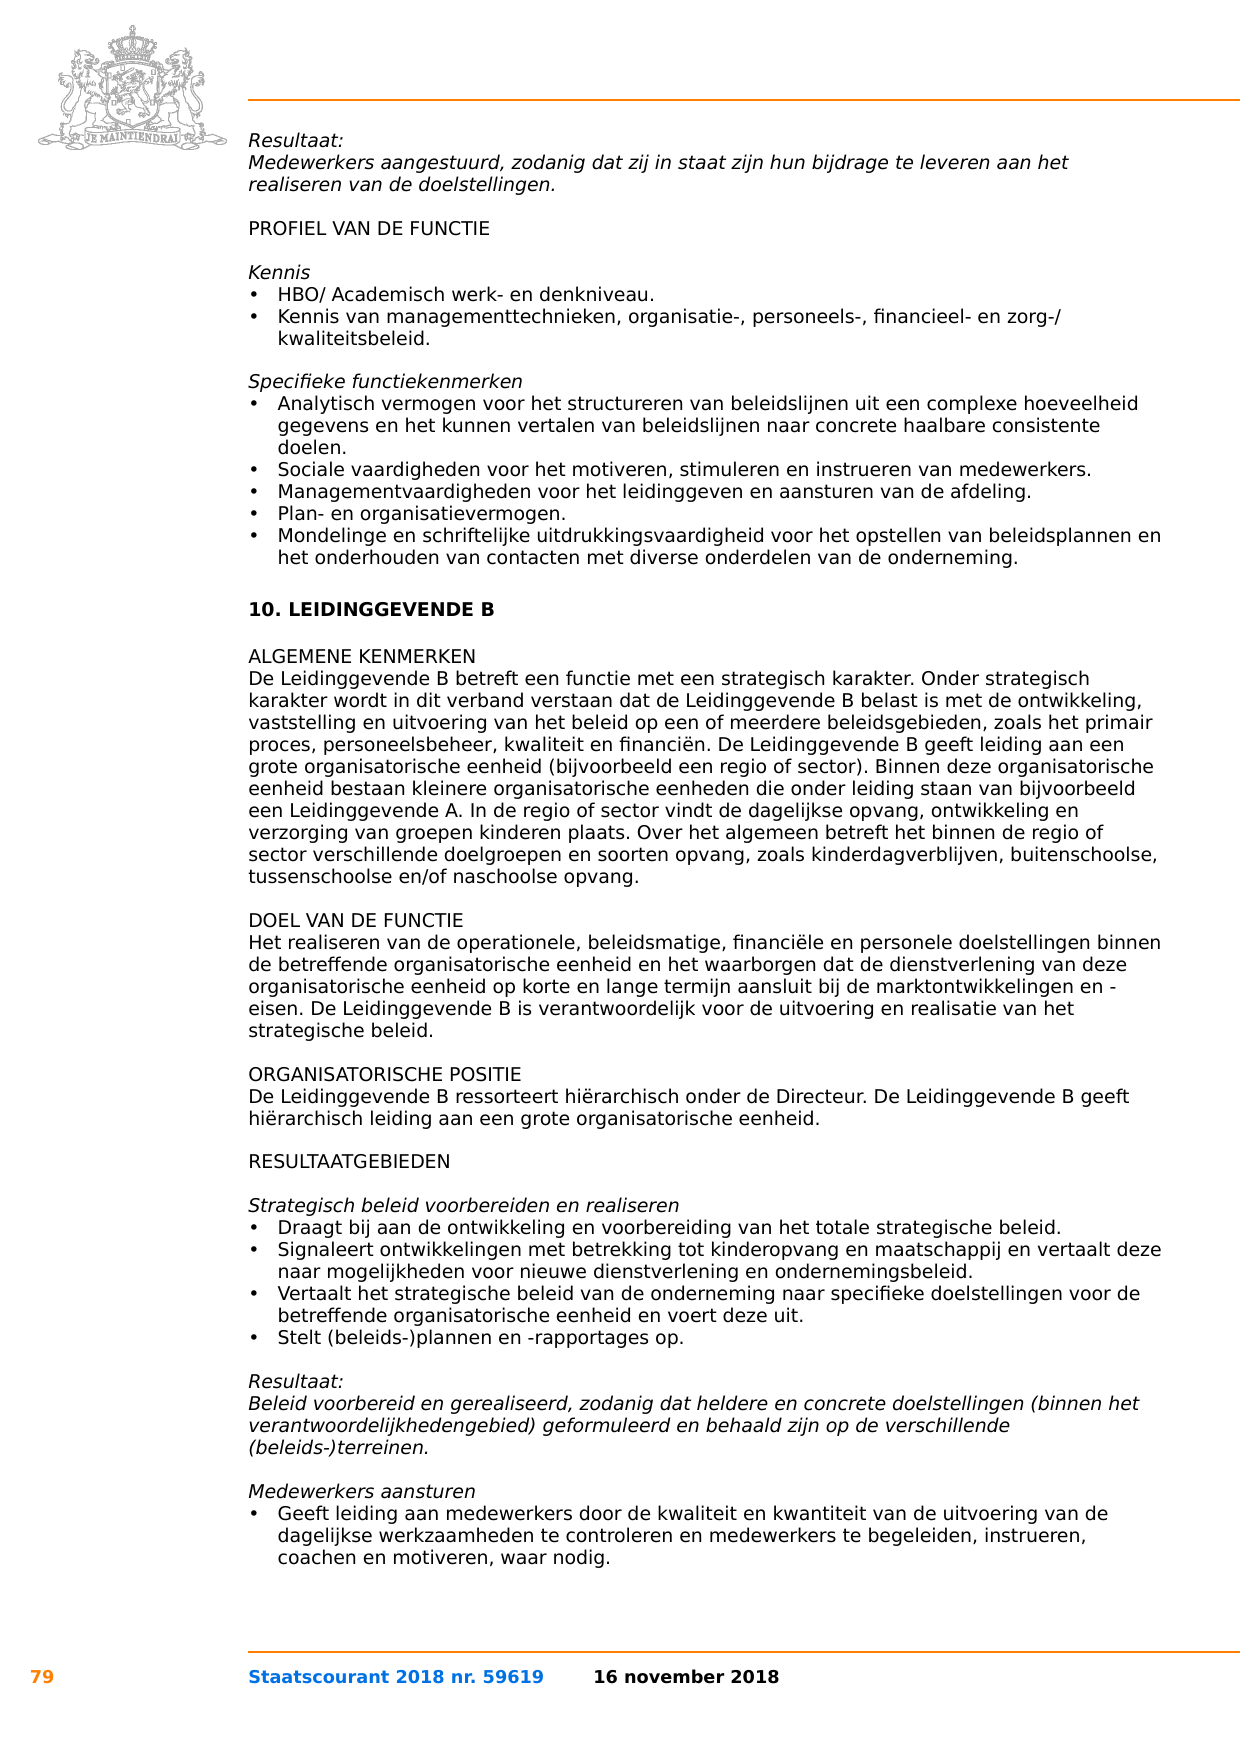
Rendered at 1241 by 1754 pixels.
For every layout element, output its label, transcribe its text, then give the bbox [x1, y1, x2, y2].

text Medewerkers aansturen [248, 1481, 1163, 1503]
text ORGANISATORISCHE POSITIE [248, 1063, 1163, 1086]
text • Kennis van managementtechnieken, organisatie-, personeels-, financieel- en zorg-/ kwaliteitsbeleid. [248, 306, 1163, 349]
text Specifieke functiekenmerken [248, 371, 1163, 393]
text • Managementvaardigheden voor het leidinggeven en aansturen van de afdeling. [248, 481, 1163, 503]
text De Leidinggevende B betreft een functie met een strategisch karakter. Onder strategisch karakter wordt in dit verband verstaan dat de Leidinggevende B belast is met de ontwikkeling, vaststelling en uitvoering van het beleid op een of meerdere beleidsgebieden, zoals het primair proces, personeelsbeheer, kwaliteit en financiën. De Leidinggevende B geeft leiding aan een grote organisatorische eenheid (bijvoorbeeld een regio of sector). Binnen deze organisatorische eenheid bestaan kleinere organisatorische eenheden die onder leiding staan van bijvoorbeeld een Leidinggevende A. In de regio of sector vindt de dagelijkse opvang, ontwikkeling en verzorging van groepen kinderen plaats. Over het algemeen betreft het binnen de regio of sector verschillende doelgroepen en soorten opvang, zoals kinderdagverblijven, buitenschoolse, tussenschoolse en/of naschoolse opvang. [248, 668, 1163, 888]
text Resultaat: [248, 130, 1163, 152]
text • Vertaalt het strategische beleid van de onderneming naar specifieke doelstellingen voor de betreffende organisatorische eenheid en voert deze uit. [248, 1283, 1163, 1327]
text • Geeft leiding aan medewerkers door de kwaliteit en kwantiteit van de uitvoering van de dagelijkse werkzaamheden te controleren en medewerkers te begeleiden, instrueren, coachen en motiveren, waar nodig. [248, 1503, 1163, 1569]
text PROFIEL VAN DE FUNCTIE [248, 218, 1163, 240]
text RESULTAATGEBIEDEN [248, 1151, 1163, 1173]
text De Leidinggevende B ressorteert hiërarchisch onder de Directeur. De Leidinggevende B geeft hiërarchisch leiding aan een grote organisatorische eenheid. [248, 1086, 1163, 1129]
text Strategisch beleid voorbereiden en realiseren [248, 1195, 1163, 1217]
text • Plan- en organisatievermogen. [248, 503, 1163, 525]
text DOEL VAN DE FUNCTIE [248, 910, 1163, 932]
text • Mondelinge en schriftelijke uitdrukkingsvaardigheid voor het opstellen van beleidsplannen en het onderhouden van contacten met diverse onderdelen van de onderneming. [248, 525, 1163, 569]
text Het realiseren van de operationele, beleidsmatige, financiële en personele doelstellingen binnen de betreffende organisatorische eenheid en het waarborgen dat de dienstverlening van deze organisatorische eenheid op korte en lange termijn aansluit bij de marktontwikkelingen en -eisen. De Leidinggevende B is verantwoordelijk voor de uitvoering en realisatie van het strategische beleid. [248, 932, 1163, 1042]
subtitle 10. LEIDINGGEVENDE B [248, 599, 1163, 621]
text Kennis [248, 262, 1163, 283]
text • Analytisch vermogen voor het structureren van beleidslijnen uit een complexe hoeveelheid gegevens en het kunnen vertalen van beleidslijnen naar concrete haalbare consistente doelen. [248, 393, 1163, 459]
text Resultaat: [248, 1371, 1163, 1393]
text • Stelt (beleids-)plannen en -rapportages op. [248, 1327, 1163, 1349]
text • HBO/ Academisch werk- en denkniveau. [248, 283, 1163, 306]
text Medewerkers aangestuurd, zodanig dat zij in staat zijn hun bijdrage te leveren aan het realiseren van de doelstellingen. [248, 152, 1163, 196]
text ALGEMENE KENMERKEN [248, 646, 1163, 668]
text Beleid voorbereid en gerealiseerd, zodanig dat heldere en concrete doelstellingen (binnen het verantwoordelijkhedengebied) geformuleerd en behaald zijn op de verschillende (beleids-)terreinen. [248, 1393, 1163, 1459]
text • Sociale vaardigheden voor het motiveren, stimuleren en instrueren van medewerkers. [248, 459, 1163, 481]
text • Signaleert ontwikkelingen met betrekking tot kinderopvang en maatschappij en vertaalt deze naar mogelijkheden voor nieuwe dienstverlening en ondernemingsbeleid. [248, 1239, 1163, 1283]
text • Draagt bij aan de ontwikkeling en voorbereiding van het totale strategische beleid. [248, 1217, 1163, 1239]
picture [38, 25, 227, 150]
